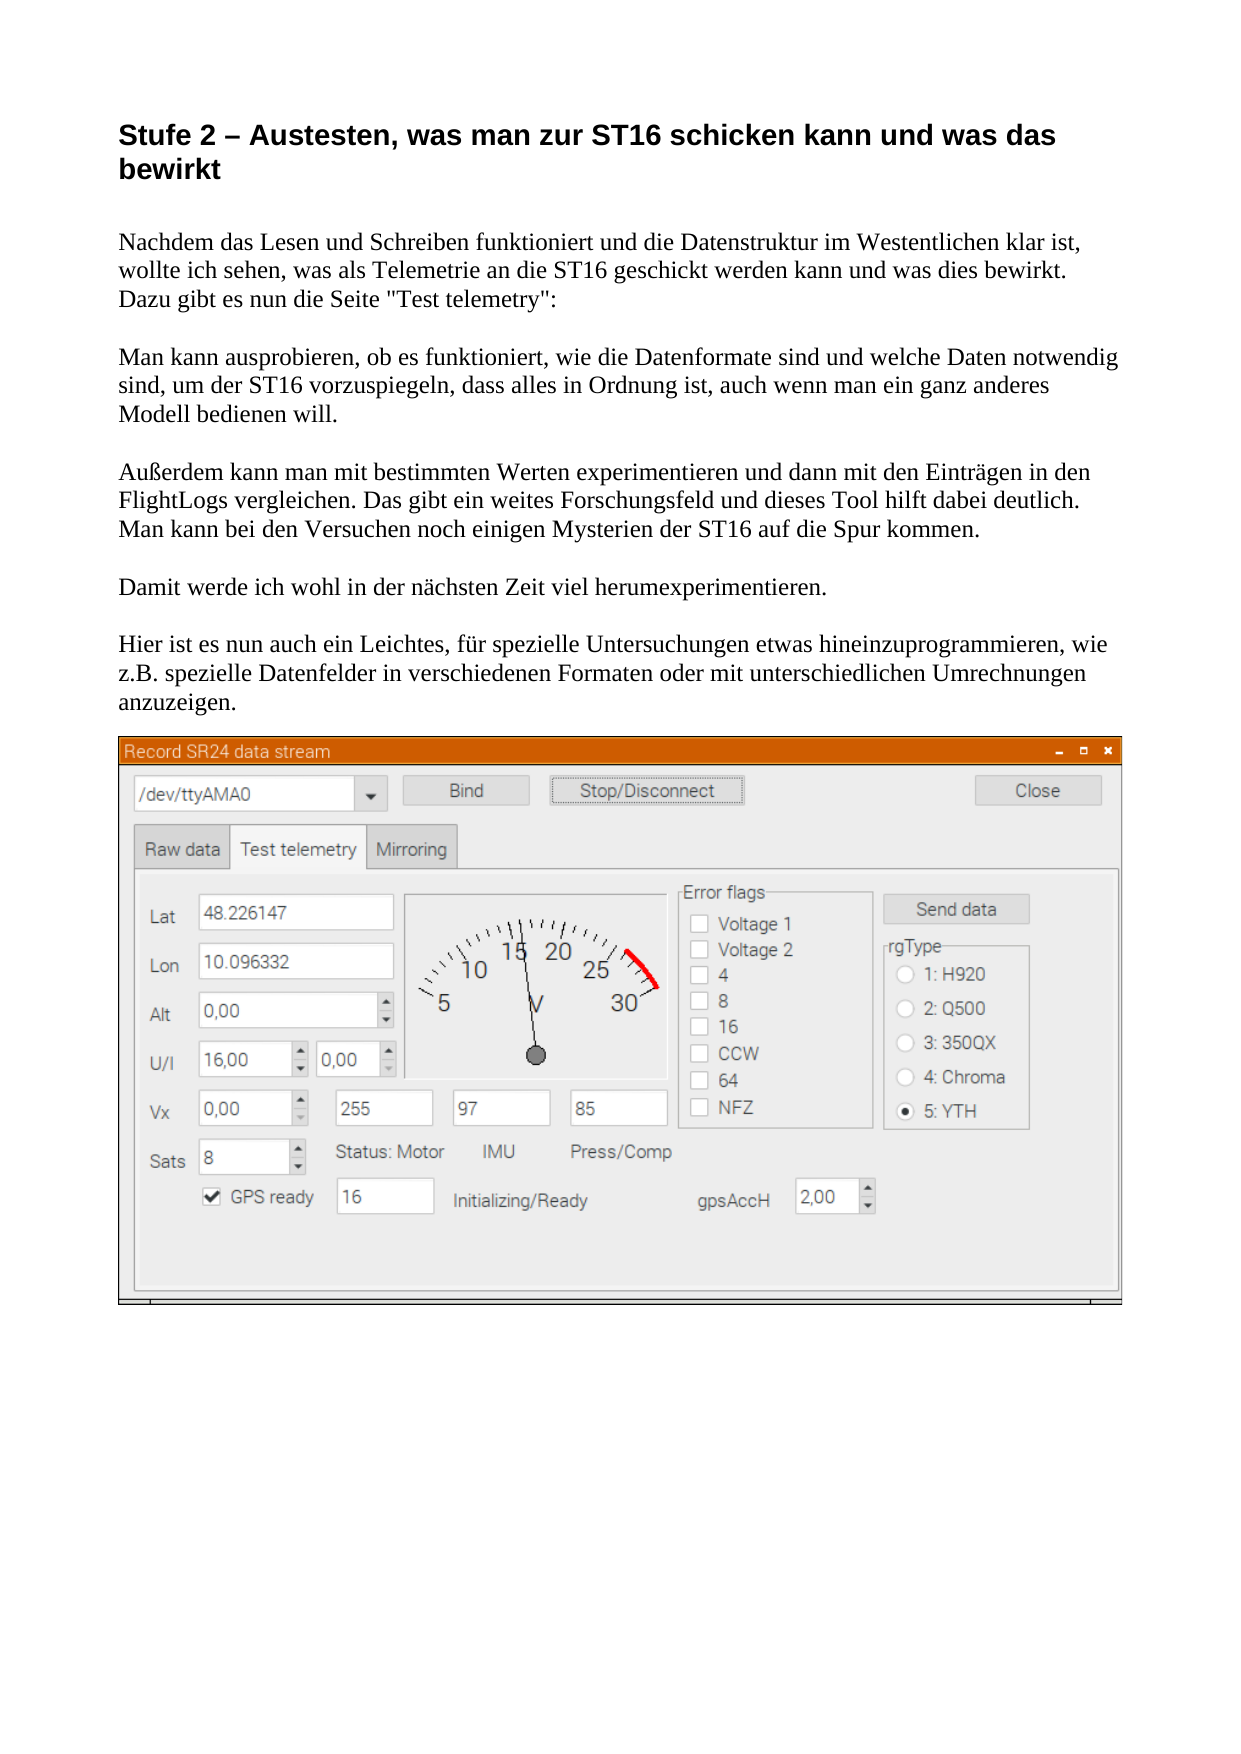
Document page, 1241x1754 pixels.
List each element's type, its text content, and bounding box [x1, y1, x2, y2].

text Hier ist es nun auch ein Leichtes, für spezielle Untersuchungen etwas hineinzuprogrammieren, wie z.B. spezielle Datenfelder in verschiedenen Formaten oder mit unterschiedlichen Umrechnungen anzuzeigen. [118, 629, 1122, 716]
text Nachdem das Lesen und Schreiben funktioniert und die Datenstruktur im Westentlichen klar ist, wollte ich sehen, was als Telemetrie an die ST16 geschickt werden kann und was dies bewirkt. Dazu gibt es nun die Seite "Test telemetry": [118, 227, 1122, 313]
text Damit werde ich wohl in der nächsten Zeit viel herumexperimentieren. [118, 572, 1122, 601]
text Außerdem kann man mit bestimmten Werten experimentieren und dann mit den Einträgen in den FlightLogs vergleichen. Das gibt ein weites Forschungsfeld und dieses Tool hilft dabei deutlich. Man kann bei den Versuchen noch einigen Mysterien der ST16 auf die Spur kommen. [118, 457, 1122, 543]
subtitle Stufe 2 – Austesten, was man zur ST16 schicken kann und was das bewirkt [118, 118, 1122, 186]
picture [118, 736, 1123, 1305]
text Man kann ausprobieren, ob es funktioniert, wie die Datenformate sind und welche Daten notwendig sind, um der ST16 vorzuspiegeln, dass alles in Ordnung ist, auch wenn man ein ganz anderes Modell bedienen will. [118, 342, 1122, 428]
